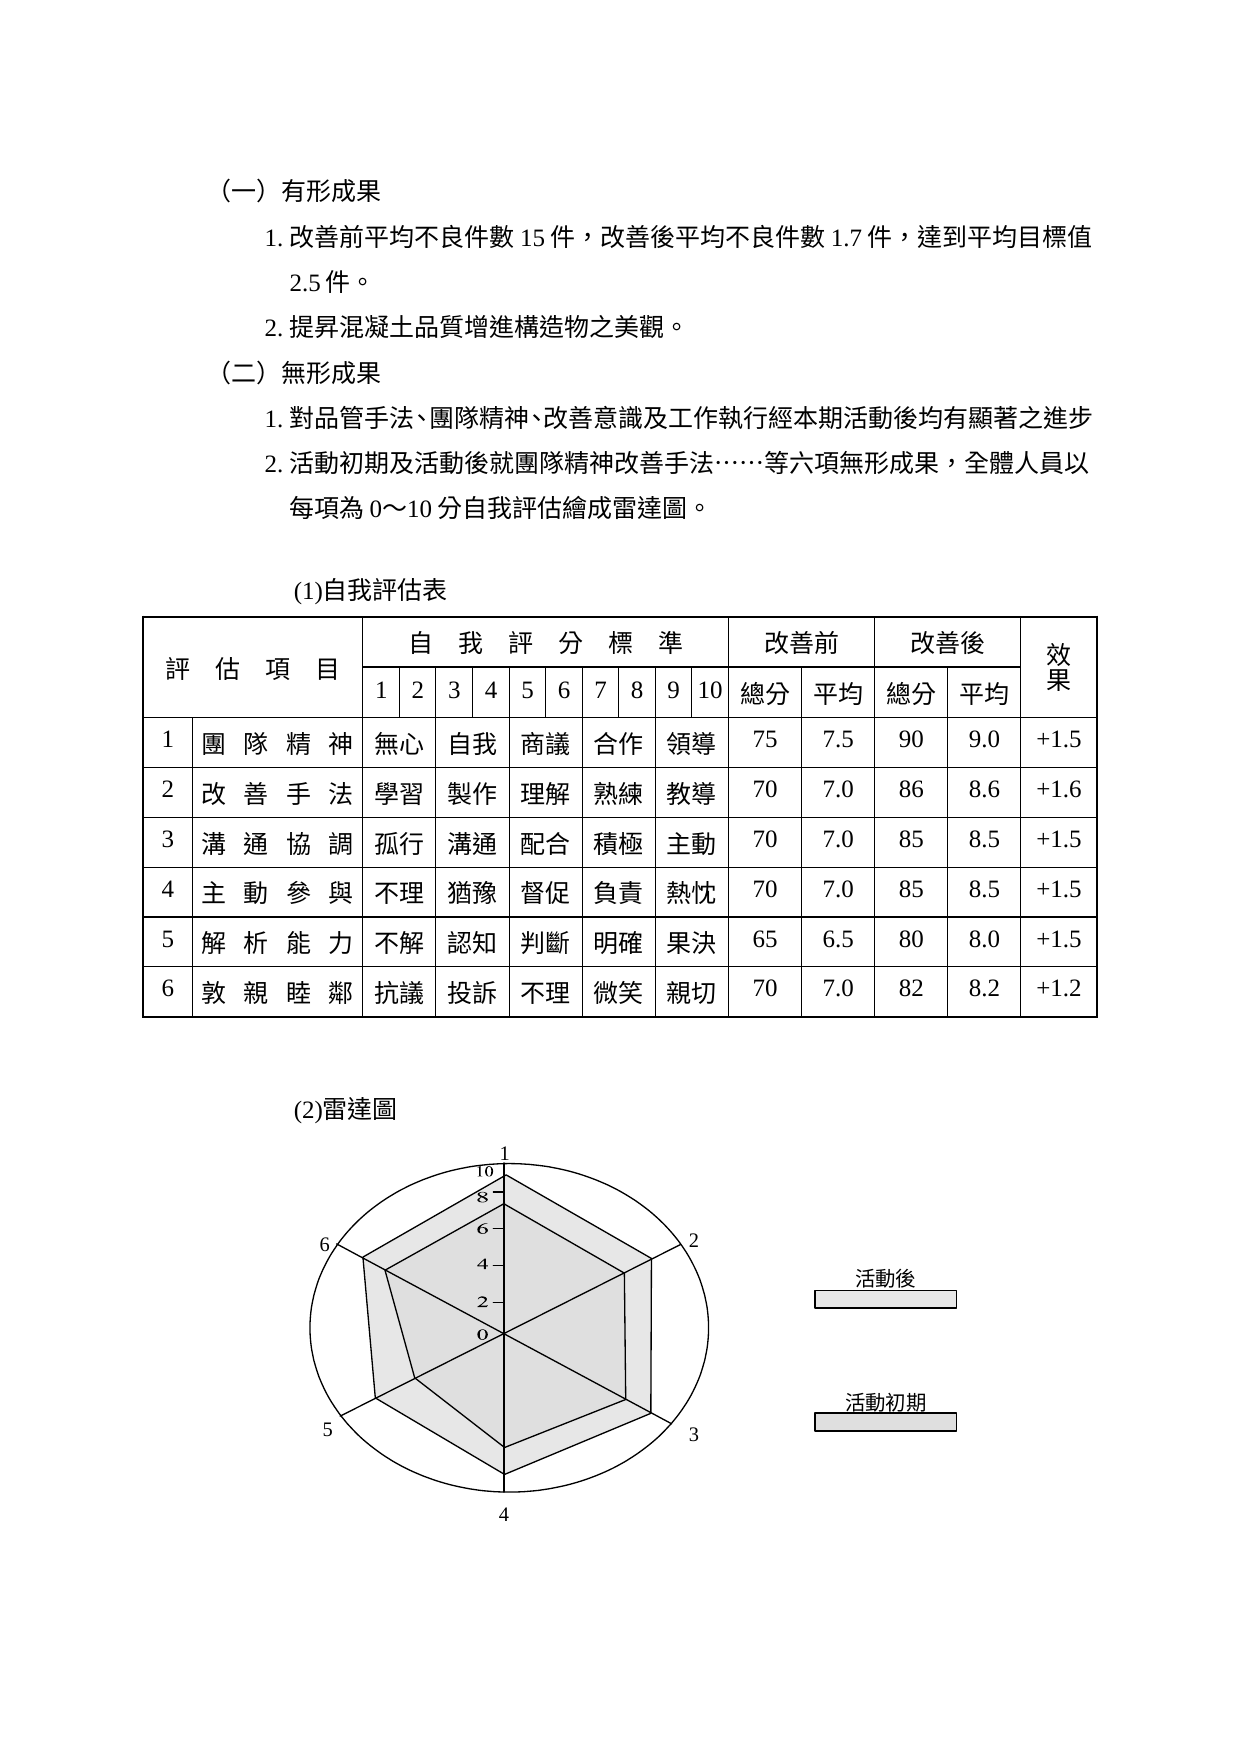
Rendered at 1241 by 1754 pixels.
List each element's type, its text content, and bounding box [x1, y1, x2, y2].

table_cell 合作 [583, 718, 655, 767]
table_cell 親切 [656, 967, 728, 1016]
table_cell 負責 [583, 868, 655, 916]
table_cell 65 [729, 918, 801, 966]
table_cell 抗議 [363, 967, 435, 1016]
table_cell 3 [436, 668, 472, 717]
table_cell 7.5 [802, 718, 874, 767]
text （二）無形成果 [206, 353, 1092, 389]
table_cell 主動參與 [193, 868, 362, 916]
table_cell +1.5 [1021, 718, 1096, 767]
text (2)雷達圖 [293, 1090, 1092, 1126]
table_cell 團隊精神 [193, 718, 362, 767]
table_cell 8 [619, 668, 655, 717]
table_header 自 我 評 分 標 準 [363, 618, 728, 666]
table_cell 75 [729, 718, 801, 767]
table_cell 製作 [436, 768, 509, 817]
table_cell 2 [144, 768, 192, 817]
table_cell 7.0 [802, 967, 874, 1016]
table_cell 82 [875, 967, 947, 1016]
table_cell 投訴 [436, 967, 509, 1016]
table_cell 不理 [363, 868, 435, 916]
table_cell 平均 [802, 668, 874, 717]
table_cell 猶豫 [436, 868, 509, 916]
table_cell 判斷 [510, 918, 582, 966]
table_cell 7.0 [802, 818, 874, 867]
table_cell 不理 [510, 967, 582, 1016]
table_cell 無心 [363, 718, 435, 767]
table_cell 領導 [656, 718, 728, 767]
table_cell 6 [546, 668, 582, 717]
table_cell 教導 [656, 768, 728, 817]
table_cell 學習 [363, 768, 435, 817]
text （一）有形成果 [206, 172, 1092, 208]
table_cell 1 [144, 718, 192, 767]
text 2. 活動初期及活動後就團隊精神改善手法……等六項無形成果，全體人員以每項為0～10分自我評估繪成雷達圖。 [264, 444, 1092, 525]
table_cell 不解 [363, 918, 435, 966]
table_header 改善後 [875, 618, 1020, 666]
table_cell 5 [510, 668, 545, 717]
table_cell 敦親睦鄰 [193, 967, 362, 1016]
text (1)自我評估表 [293, 570, 1092, 606]
text 1. 對品管手法、團隊精神、改善意識及工作執行經本期活動後均有顯著之進步。 [264, 398, 1092, 434]
table_cell 85 [875, 868, 947, 916]
table_cell 7.0 [802, 768, 874, 817]
table_cell 明確 [583, 918, 655, 966]
table_cell 熟練 [583, 768, 655, 817]
table_cell 4 [473, 668, 509, 717]
table_header 評 估 項 目 [144, 618, 362, 717]
table_cell 70 [729, 818, 801, 867]
table_cell 7.0 [802, 868, 874, 916]
table_cell 熱忱 [656, 868, 728, 916]
table_cell 70 [729, 967, 801, 1016]
table_cell 溝通協調 [193, 818, 362, 867]
table_cell 8.5 [948, 818, 1020, 867]
table_cell 主動 [656, 818, 728, 867]
table_cell 8.6 [948, 768, 1020, 817]
table_header 改善前 [729, 618, 874, 666]
table_cell 微笑 [583, 967, 655, 1016]
table_cell 85 [875, 818, 947, 867]
table_cell 4 [144, 868, 192, 916]
table_cell 90 [875, 718, 947, 767]
table_cell +1.5 [1021, 918, 1096, 966]
table_cell 70 [729, 868, 801, 916]
table_cell 1 [363, 668, 399, 717]
table_cell 5 [144, 918, 192, 966]
table_cell +1.5 [1021, 868, 1096, 916]
table_cell 改善手法 [193, 768, 362, 817]
table_cell 總分 [875, 668, 947, 717]
table_cell 8.2 [948, 967, 1020, 1016]
table_cell 3 [144, 818, 192, 867]
table_cell 溝通 [436, 818, 509, 867]
table_cell 80 [875, 918, 947, 966]
table_cell 孤行 [363, 818, 435, 867]
table_cell +1.2 [1021, 967, 1096, 1016]
text 2. 提昇混凝土品質增進構造物之美觀。 [264, 308, 1092, 344]
table_cell 70 [729, 768, 801, 817]
text 1. 改善前平均不良件數15件，改善後平均不良件數1.7件，達到平均目標值2.5件。 [264, 217, 1092, 299]
table_cell 解析能力 [193, 918, 362, 966]
table_cell +1.5 [1021, 818, 1096, 867]
table_header 效果 [1021, 618, 1096, 717]
table_cell 7 [583, 668, 618, 717]
table_cell 積極 [583, 818, 655, 867]
table_cell 自我 [436, 718, 509, 767]
table_cell 6 [144, 967, 192, 1016]
table_cell +1.6 [1021, 768, 1096, 817]
table_cell 總分 [729, 668, 801, 717]
table_cell 6.5 [802, 918, 874, 966]
table_cell 8.5 [948, 868, 1020, 916]
table_cell 果決 [656, 918, 728, 966]
table_cell 商議 [510, 718, 582, 767]
table_cell 督促 [510, 868, 582, 916]
table_cell 8.0 [948, 918, 1020, 966]
table_cell 9 [656, 668, 691, 717]
table_cell 認知 [436, 918, 509, 966]
table_cell 10 [692, 668, 728, 717]
table_cell 理解 [510, 768, 582, 817]
table_cell 2 [400, 668, 435, 717]
table_cell 平均 [948, 668, 1020, 717]
table_cell 86 [875, 768, 947, 817]
table_cell 9.0 [948, 718, 1020, 767]
table_cell 配合 [510, 818, 582, 867]
